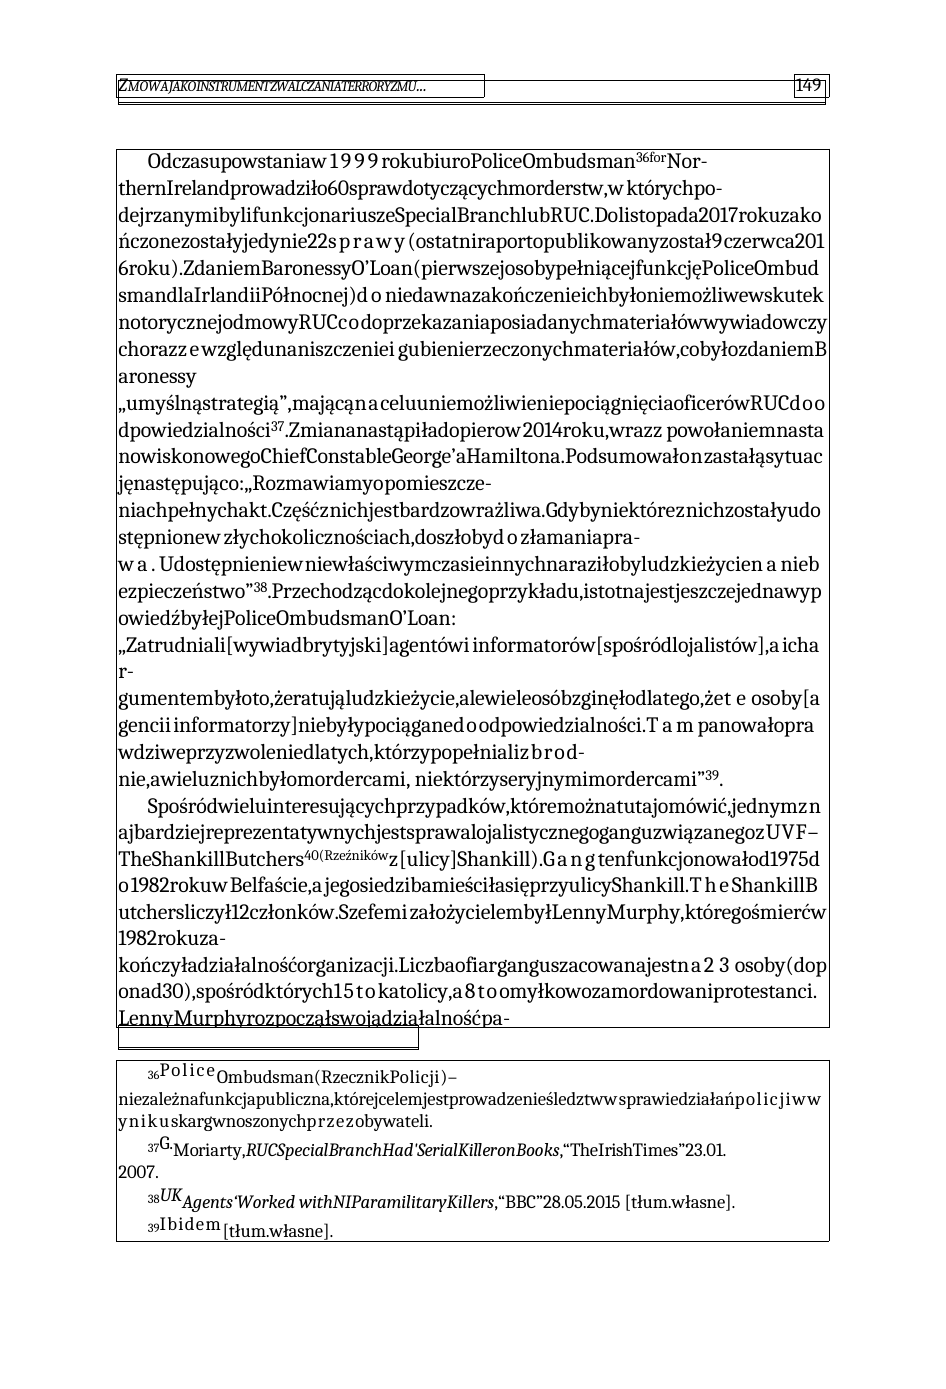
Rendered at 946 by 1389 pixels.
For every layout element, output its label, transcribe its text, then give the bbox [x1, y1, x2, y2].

text 39Ibidem[tłum.własne]. [148, 1213, 829, 1241]
text „umyślnąstrategią”,mającąnaceluuniemożliwieniepociągnięciaoficerówRUCdoodpowiedzialności37.Zmiananastąpiładopierow2014roku,wrazzpowołaniemnastanowiskonowegoChiefConstableGeorge’aHamiltona.Podsumowałonzastałąsytuacjęnastępująco:„Rozmawiamyopomieszcze-niachpełnychakt.Częśćznichjestbardzowrażliwa.Gdybyniektóreznichzostałyudostępnionewzłychokolicznościach,doszłobydozłamaniapra-wa.Udostępnieniewniewłaściwymczasieinnychnaraziłobyludzkieżycienaniebezpieczeństwo”38.Przechodzącdokolejnegoprzykładu,istotnajestjeszczejednawypowiedźbyłejPoliceOmbudsmanO’Loan:„Zatrudniali[wywiadbrytyjski]agentówiinformatorów[spośródlojalistów],aichar-gumentembyłoto,żeratująludzkieżycie,alewieleosóbzginęłodlatego,żeteosoby[agenciiinformatorzy]niebyłypociąganedoodpowiedzialności.Tampanowałoprawdziweprzyzwoleniedlatych,którzypopełnializbrod-nie,awieluznichbyłomordercami, niektórzyseryjnymimordercami”39. [118, 391, 828, 792]
text Odczasupowstaniaw1999rokubiuroPoliceOmbudsman36forNor-thernIrelandprowadziło60sprawdotyczącychmorderstw,wktórychpo-dejrzanymibylifunkcjonariuszeSpecialBranchlubRUC.Dolistopada2017rokuzakończonezostałyjedynie22sprawy(ostatniraportopublikowanyzostał9czerwca2016roku).ZdaniemBaronessyO’Loan(pierwszejosobypełniącejfunkcjęPoliceOmbudsmandlaIrlandiiPółnocnej)doniedawnazakończenieichbyłoniemożliwewskuteknotorycznejodmowyRUCcodoprzekazaniaposiadanychmateriałówwywiadowczychorazzewzględunaniszczenieigubienierzeczonychmateriałów,cobyłozdaniemBaronessy [118, 150, 827, 389]
text Spośródwieluinteresującychprzypadków,któremożnatutajomówić,jednymznajbardziejreprezentatywnychjestsprawalojalistycznegoganguzwiązanegozUVF–TheShankillButchers40(Rzeźnikówz[ulicy]Shankill).Gangtenfunkcjonowałod1975do1982rokuwBelfaście,ajegosiedzibamieściłasięprzyulicyShankill.TheShankillButchersliczył12członków.SzefemizałożycielembyłLennyMurphy,któregośmierćw1982rokuza-kończyładziałalnośćorganizacji.Liczbaofiarganguszacowanajestna23osoby(doponad30),spośródktórych15tokatolicy,a8toomyłkowozamordowaniprotestanci.LennyMurphyrozpocząłswojądziałalnośćpa- [118, 794, 827, 1027]
text [118, 75, 483, 80]
text ZMOWAJAKOINSTRUMENTZWALCZANIATERRORYZMU... [119, 81, 483, 96]
text 37G.Moriarty,RUCSpecialBranchHad'SerialKilleronBooks,“TheIrishTimes”23.01. [148, 1133, 829, 1162]
text 36PoliceOmbudsman(RzecznikPolicji)–niezależnafunkcjapubliczna,którejcelemjestprowadzenieśledztwwsprawiedziałańpolicjiwwynikuskargwnoszonychprzezobywateli. [118, 1061, 827, 1132]
text 149 [796, 75, 829, 96]
text 38UKAgents‘Worked withNIParamilitaryKillers,“BBC”28.05.2015 [tłum.własne]. [148, 1184, 829, 1213]
text 2007. [118, 1162, 829, 1184]
